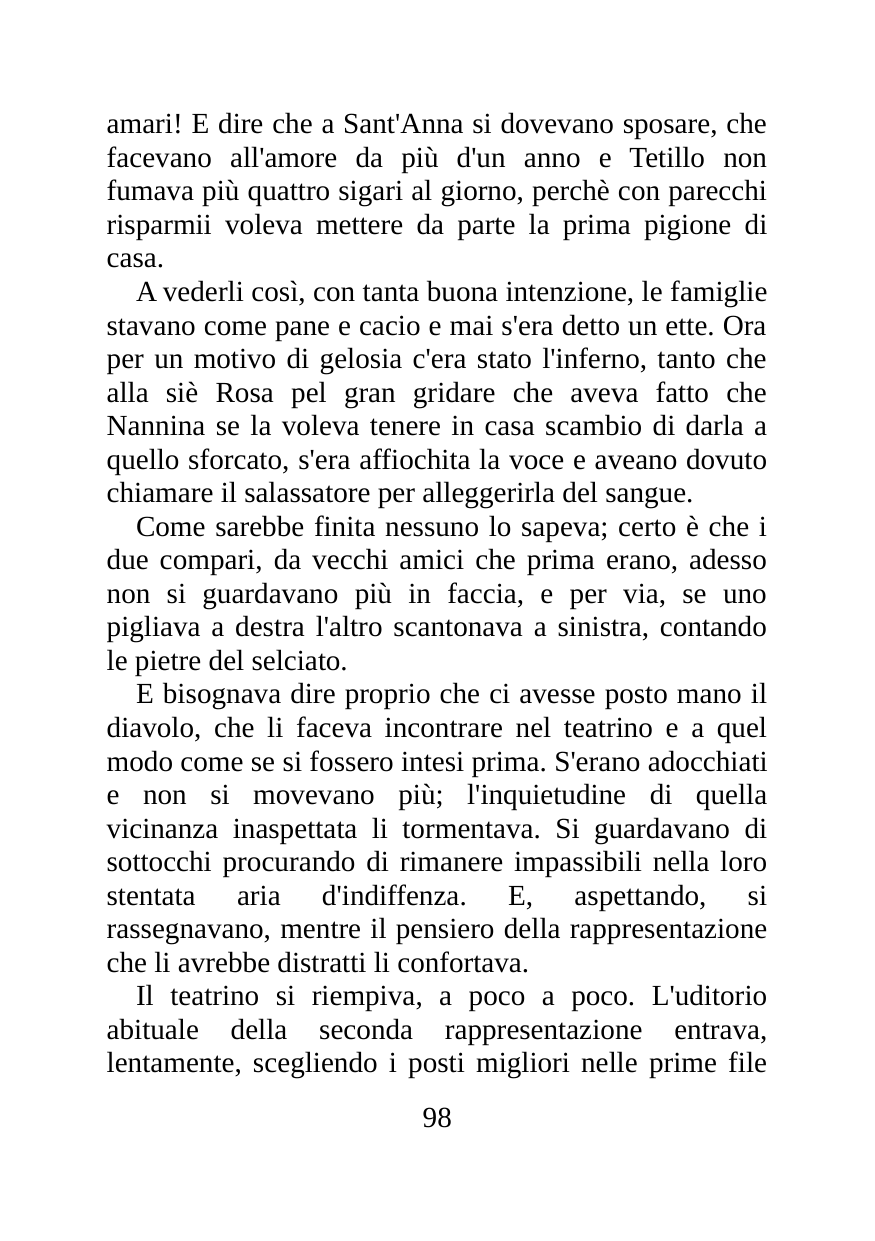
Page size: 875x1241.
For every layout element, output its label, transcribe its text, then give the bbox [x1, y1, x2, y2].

text Il teatrino si riempiva, a poco a poco. L'uditorio abituale della seconda rappresentazione entrava, lentamente, scegliendo i posti migliori nelle prime file [106, 978, 768, 1079]
text amari! E dire che a Sant'Anna si dovevano sposare, che facevano all'amore da più d'un anno e Tetillo non fumava più quattro sigari al giorno, perchè con parecchi risparmii voleva mettere da parte la prima pigione di casa. [106, 106, 768, 274]
text E bisognava dire proprio che ci avesse posto mano il diavolo, che li faceva incontrare nel teatrino e a quel modo come se si fossero intesi prima. S'erano adocchiati e non si movevano più; l'inquietudine di quella vicinanza inaspettata li tormentava. Si guardavano di sottocchi procurando di rimanere impassibili nella loro stentata aria d'indiffenza. E, aspettando, si rassegnavano, mentre il pensiero della rappresentazione che li avrebbe distratti li confortava. [106, 677, 768, 978]
text Come sarebbe finita nessuno lo sapeva; certo è che i due compari, da vecchi amici che prima erano, adesso non si guardavano più in faccia, e per via, se uno pigliava a destra l'altro scantonava a sinistra, contando le pietre del selciato. [106, 509, 768, 677]
text A vederli così, con tanta buona intenzione, le famiglie stavano come pane e cacio e mai s'era detto un ette. Ora per un motivo di gelosia c'era stato l'inferno, tanto che alla siè Rosa pel gran gridare che aveva fatto che Nannina se la voleva tenere in casa scambio di darla a quello sforcato, s'era affiochita la voce e aveano dovuto chiamare il salassatore per alleggerirla del sangue. [106, 274, 768, 509]
